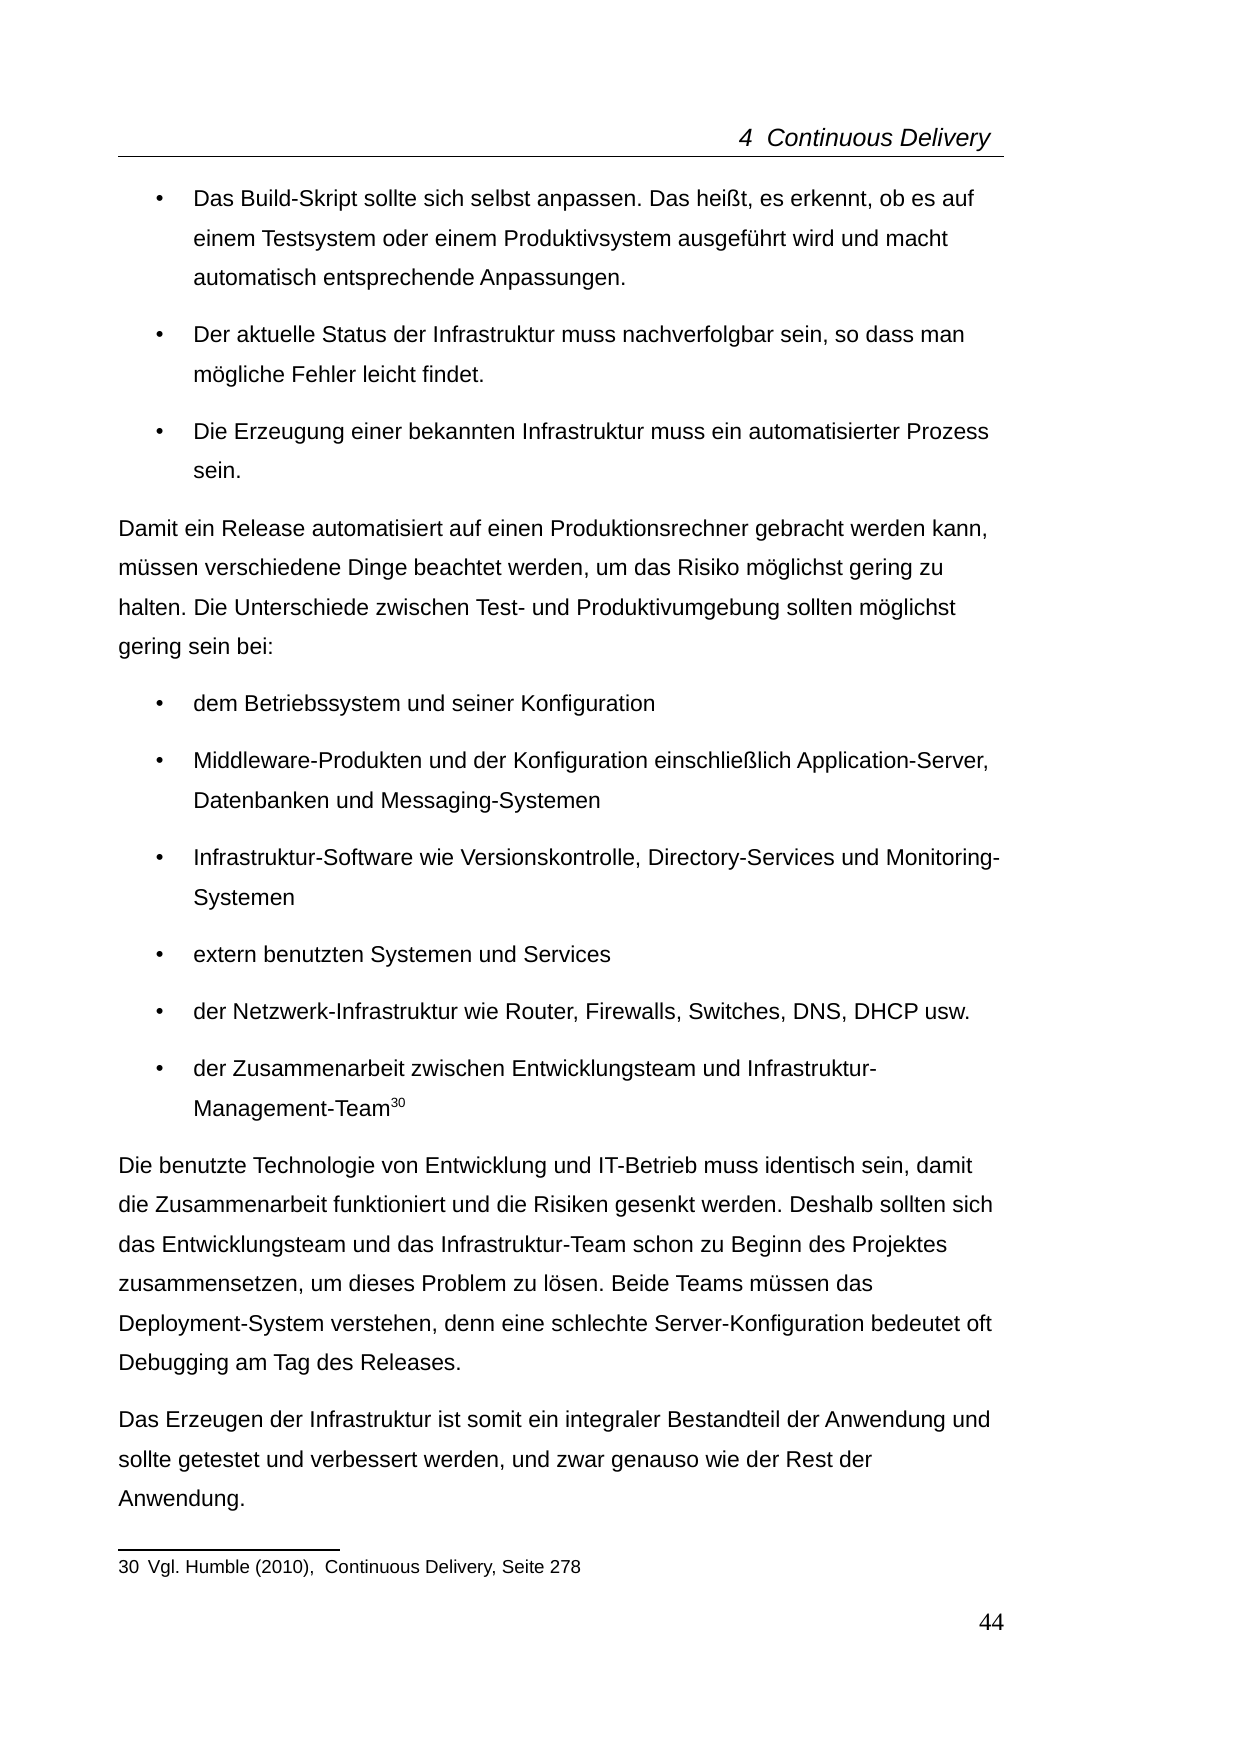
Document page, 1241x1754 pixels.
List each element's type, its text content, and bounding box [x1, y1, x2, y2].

list Middleware-Produkten und der Konfiguration einschließlich Application-Server, Datenbanken und Messaging-Systemen [156, 747, 1004, 813]
list der Zusammenarbeit zwischen Entwicklungsteam und Infrastruktur-Management-Team [156, 1055, 1004, 1121]
text Die benutzte Technologie von Entwicklung und IT-Betrieb muss identisch sein, damit die Zusammenarbeit funktioniert und die Risiken gesenkt werden. Deshalb sollten sich das Entwicklungsteam und das Infrastruktur-Team schon zu Beginn des Projektes zusammensetzen, um dieses Problem zu lösen. Beide Teams müssen das Deployment-System verstehen, denn eine schlechte Server-Konfiguration bedeutet oft Debugging am Tag des Releases. [118, 1152, 1004, 1376]
list Vgl. Humble (2010), Continuous Delivery, Seite 278 [118, 1556, 1004, 1578]
list Die Erzeugung einer bekannten Infrastruktur muss ein automatisierter Prozess sein. [156, 418, 1004, 484]
list Der aktuelle Status der Infrastruktur muss nachverfolgbar sein, so dass man mögliche Fehler leicht findet. [156, 321, 1004, 387]
text Damit ein Release automatisiert auf einen Produktionsrechner gebracht werden kann, müssen verschiedene Dinge beachtet werden, um das Risiko möglichst gering zu halten. Die Unterschiede zwischen Test- und Produktivumgebung sollten möglichst gering sein bei: [118, 515, 1004, 659]
list der Netzwerk-Infrastruktur wie Router, Firewalls, Switches, DNS, DHCP usw. [156, 998, 1004, 1024]
list extern benutzten Systemen und Services [156, 941, 1004, 967]
list dem Betriebssystem und seiner Konfiguration [156, 690, 1004, 717]
list Das Build-Skript sollte sich selbst anpassen. Das heißt, es erkennt, ob es auf einem Testsystem oder einem Produktivsystem ausgeführt wird und macht automatisch entsprechende Anpassungen. [156, 185, 1004, 291]
list Infrastruktur-Software wie Versionskontrolle, Directory-Services und Monitoring-Systemen [156, 844, 1004, 910]
text Das Erzeugen der Infrastruktur ist somit ein integraler Bestandteil der Anwendung und sollte getestet und verbessert werden, und zwar genauso wie der Rest der Anwendung. [118, 1406, 1004, 1512]
